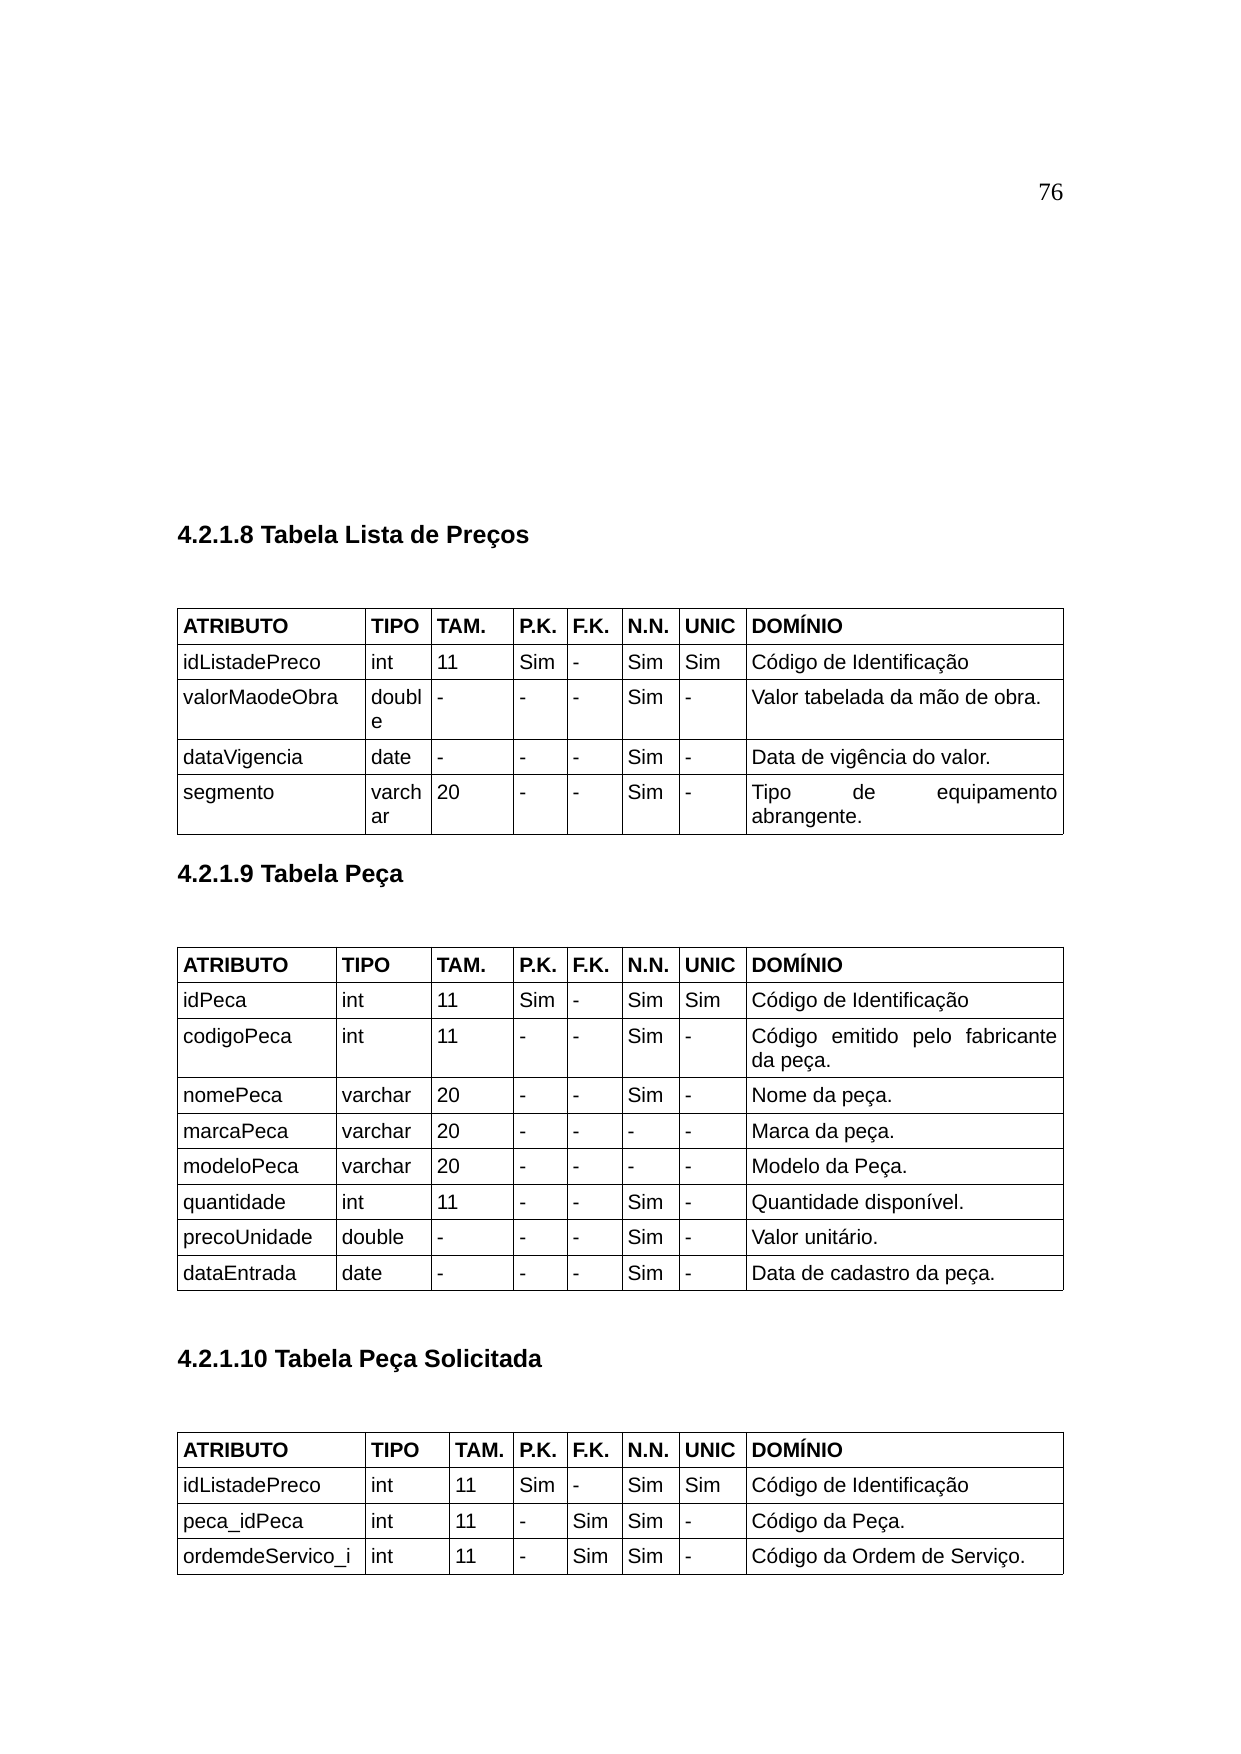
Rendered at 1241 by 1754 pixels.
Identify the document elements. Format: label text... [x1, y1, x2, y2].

table_cell - [514, 1185, 567, 1219]
table_cell Sim [514, 983, 567, 1018]
table_cell 11 [432, 1019, 513, 1077]
table_cell Código de Identificação [747, 1468, 1063, 1503]
table_cell Sim [623, 645, 679, 679]
table_cell - [514, 1019, 567, 1077]
table_header DOMÍNIO [747, 948, 1063, 982]
table_header TIPO [366, 1433, 449, 1467]
table_cell int [366, 1504, 449, 1538]
table_cell - [432, 740, 513, 774]
table_cell Sim [680, 645, 746, 679]
table_header P.K. [514, 1433, 567, 1467]
table_cell - [568, 1149, 622, 1184]
table_header TAM. [432, 948, 513, 982]
table_cell 11 [450, 1468, 513, 1503]
table_cell idListadePreco [178, 645, 365, 679]
table_cell precoUnidade [178, 1220, 336, 1255]
table_cell 11 [450, 1504, 513, 1538]
table_cell Código emitido pelo fabricante da peça. [747, 1019, 1063, 1077]
table_header F.K. [568, 609, 622, 644]
table_header TIPO [337, 948, 431, 982]
table_header ATRIBUTO [178, 609, 365, 644]
table_cell 11 [450, 1539, 513, 1574]
table_cell Sim [623, 1539, 679, 1574]
table_cell 11 [432, 983, 513, 1018]
table_cell Sim [623, 1504, 679, 1538]
table_cell Sim [514, 1468, 567, 1503]
table_cell Sim [623, 1078, 679, 1113]
table_cell Sim [568, 1504, 622, 1538]
table_cell - [568, 740, 622, 774]
table_cell - [680, 1114, 746, 1148]
table_cell Tipo de equipamento abrangente. [747, 775, 1063, 834]
table_cell Código da Peça. [747, 1504, 1063, 1538]
table_cell Valor tabelada da mão de obra. [747, 680, 1063, 739]
table_cell 20 [432, 1114, 513, 1148]
table_cell - [680, 1149, 746, 1184]
table_cell Sim [680, 983, 746, 1018]
table_header N.N. [623, 1433, 679, 1467]
table_header UNIC [680, 948, 746, 982]
table_cell - [680, 1256, 746, 1290]
table_cell - [680, 1220, 746, 1255]
table_cell Sim [623, 1256, 679, 1290]
table_cell - [568, 1256, 622, 1290]
table_cell - [514, 775, 567, 834]
table_header F.K. [568, 1433, 622, 1467]
table_header TAM. [450, 1433, 513, 1467]
table_cell - [568, 1114, 622, 1148]
table_cell Nome da peça. [747, 1078, 1063, 1113]
table_cell dataEntrada [178, 1256, 336, 1290]
table_header ATRIBUTO [178, 948, 336, 982]
table_cell nomePeca [178, 1078, 336, 1113]
table_cell Sim [568, 1539, 622, 1574]
table_cell Sim [623, 1019, 679, 1077]
table_cell - [514, 1149, 567, 1184]
table_cell 20 [432, 1078, 513, 1113]
table_cell Data de vigência do valor. [747, 740, 1063, 774]
table_cell date [366, 740, 431, 774]
subtitle Tabela Peça Solicitada [177, 1344, 1063, 1373]
table_cell peca_idPeca [178, 1504, 365, 1538]
table_cell - [568, 983, 622, 1018]
table_cell Sim [623, 680, 679, 739]
table_cell int [337, 1185, 431, 1219]
table_cell Código de Identificação [747, 645, 1063, 679]
table_header DOMÍNIO [747, 1433, 1063, 1467]
table_header UNIC [680, 609, 746, 644]
table_cell - [680, 1504, 746, 1538]
table_cell varchar [337, 1149, 431, 1184]
table_header P.K. [514, 948, 567, 982]
table_cell - [514, 1256, 567, 1290]
table_cell 20 [432, 775, 513, 834]
table_cell Sim [623, 1185, 679, 1219]
table_cell varchar [366, 775, 431, 834]
table_cell double [366, 680, 431, 739]
table_cell Código da Ordem de Serviço. [747, 1539, 1063, 1574]
table_cell - [568, 680, 622, 739]
table_cell 11 [432, 645, 513, 679]
table_header P.K. [514, 609, 567, 644]
table_cell marcaPeca [178, 1114, 336, 1148]
table_cell Sim [623, 740, 679, 774]
table_cell - [514, 1114, 567, 1148]
table_cell varchar [337, 1078, 431, 1113]
table_cell - [680, 680, 746, 739]
table_cell Data de cadastro da peça. [747, 1256, 1063, 1290]
table_cell - [514, 1220, 567, 1255]
table_header TAM. [432, 609, 513, 644]
table_cell ordemdeServico_i [178, 1539, 365, 1574]
table_cell dataVigencia [178, 740, 365, 774]
table_cell idPeca [178, 983, 336, 1018]
table_cell - [432, 1256, 513, 1290]
table_cell int [337, 1019, 431, 1077]
table_cell - [568, 1468, 622, 1503]
table_cell date [337, 1256, 431, 1290]
table_cell Sim [623, 1468, 679, 1503]
table_header ATRIBUTO [178, 1433, 365, 1467]
table_cell modeloPeca [178, 1149, 336, 1184]
table_cell Sim [623, 1220, 679, 1255]
table_cell - [568, 1220, 622, 1255]
table_cell - [432, 680, 513, 739]
table_cell - [432, 1220, 513, 1255]
table_cell - [623, 1149, 679, 1184]
table_cell - [680, 1539, 746, 1574]
table_cell Sim [623, 983, 679, 1018]
subtitle Tabela Lista de Preços [177, 521, 1063, 549]
table_cell Marca da peça. [747, 1114, 1063, 1148]
table_header DOMÍNIO [747, 609, 1063, 644]
table_header N.N. [623, 948, 679, 982]
table_cell Sim [623, 775, 679, 834]
table_cell double [337, 1220, 431, 1255]
table_cell - [514, 1504, 567, 1538]
table_cell - [623, 1114, 679, 1148]
table_cell - [680, 1019, 746, 1077]
table_cell - [568, 645, 622, 679]
table_cell - [568, 1185, 622, 1219]
table_cell 11 [432, 1185, 513, 1219]
table_header N.N. [623, 609, 679, 644]
table_cell idListadePreco [178, 1468, 365, 1503]
table_cell - [568, 1078, 622, 1113]
table_cell Quantidade disponível. [747, 1185, 1063, 1219]
table_cell Sim [514, 645, 567, 679]
table_cell - [514, 1078, 567, 1113]
table_cell int [366, 1468, 449, 1503]
table_cell segmento [178, 775, 365, 834]
table_cell 20 [432, 1149, 513, 1184]
table_cell Modelo da Peça. [747, 1149, 1063, 1184]
table_cell - [680, 775, 746, 834]
table_cell int [366, 1539, 449, 1574]
table_cell - [514, 1539, 567, 1574]
table_cell Sim [680, 1468, 746, 1503]
table_header F.K. [568, 948, 622, 982]
table_cell int [366, 645, 431, 679]
table_cell - [514, 740, 567, 774]
table_cell - [568, 775, 622, 834]
table_cell - [514, 680, 567, 739]
table_header UNIC [680, 1433, 746, 1467]
table_cell - [680, 1078, 746, 1113]
table_cell Código de Identificação [747, 983, 1063, 1018]
table_cell int [337, 983, 431, 1018]
table_cell quantidade [178, 1185, 336, 1219]
subtitle Tabela Peça [177, 859, 1063, 887]
table_cell - [568, 1019, 622, 1077]
table_cell varchar [337, 1114, 431, 1148]
table_cell Valor unitário. [747, 1220, 1063, 1255]
table_cell - [680, 1185, 746, 1219]
table_cell valorMaodeObra [178, 680, 365, 739]
table_header TIPO [366, 609, 431, 644]
table_cell codigoPeca [178, 1019, 336, 1077]
table_cell - [680, 740, 746, 774]
